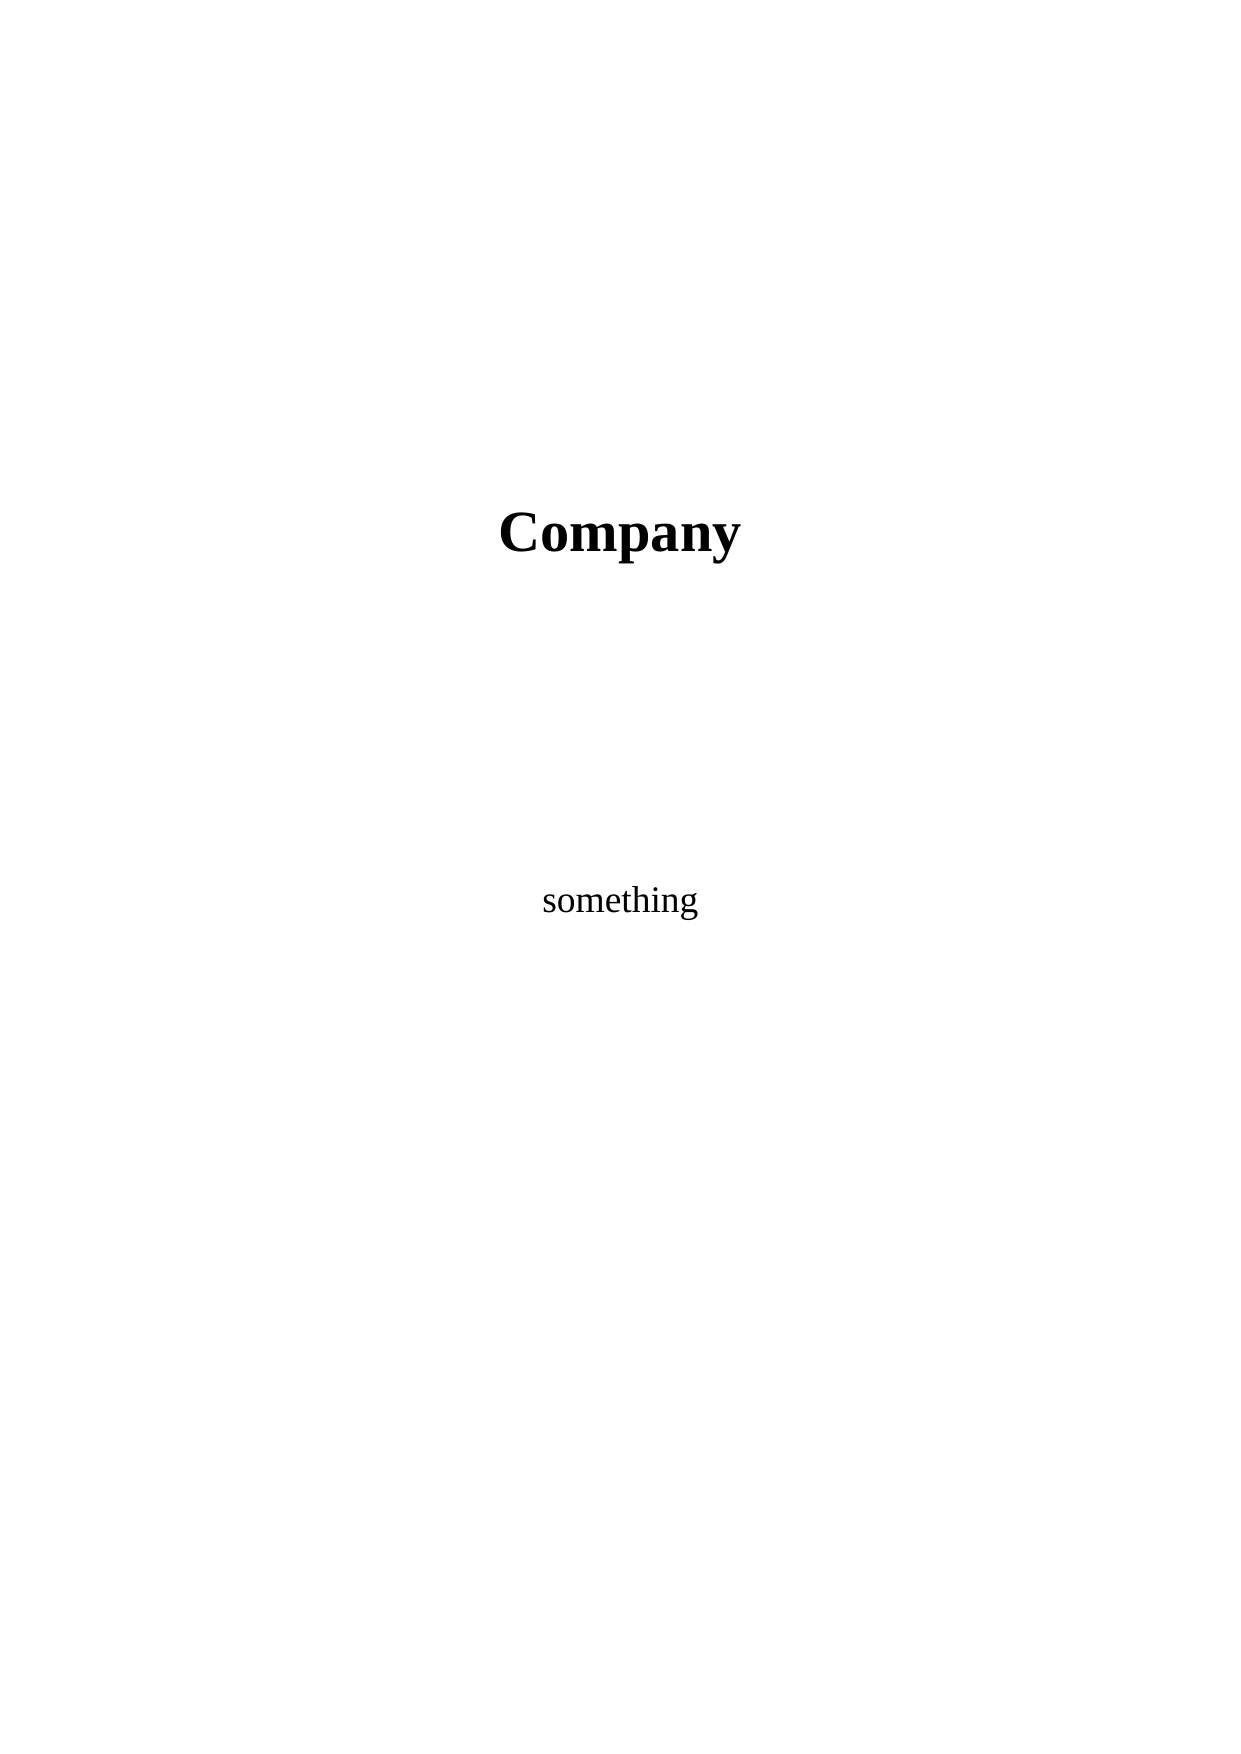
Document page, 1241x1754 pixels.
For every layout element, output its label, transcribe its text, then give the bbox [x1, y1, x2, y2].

title Company [118, 496, 1122, 563]
subtitle something [118, 877, 1122, 921]
